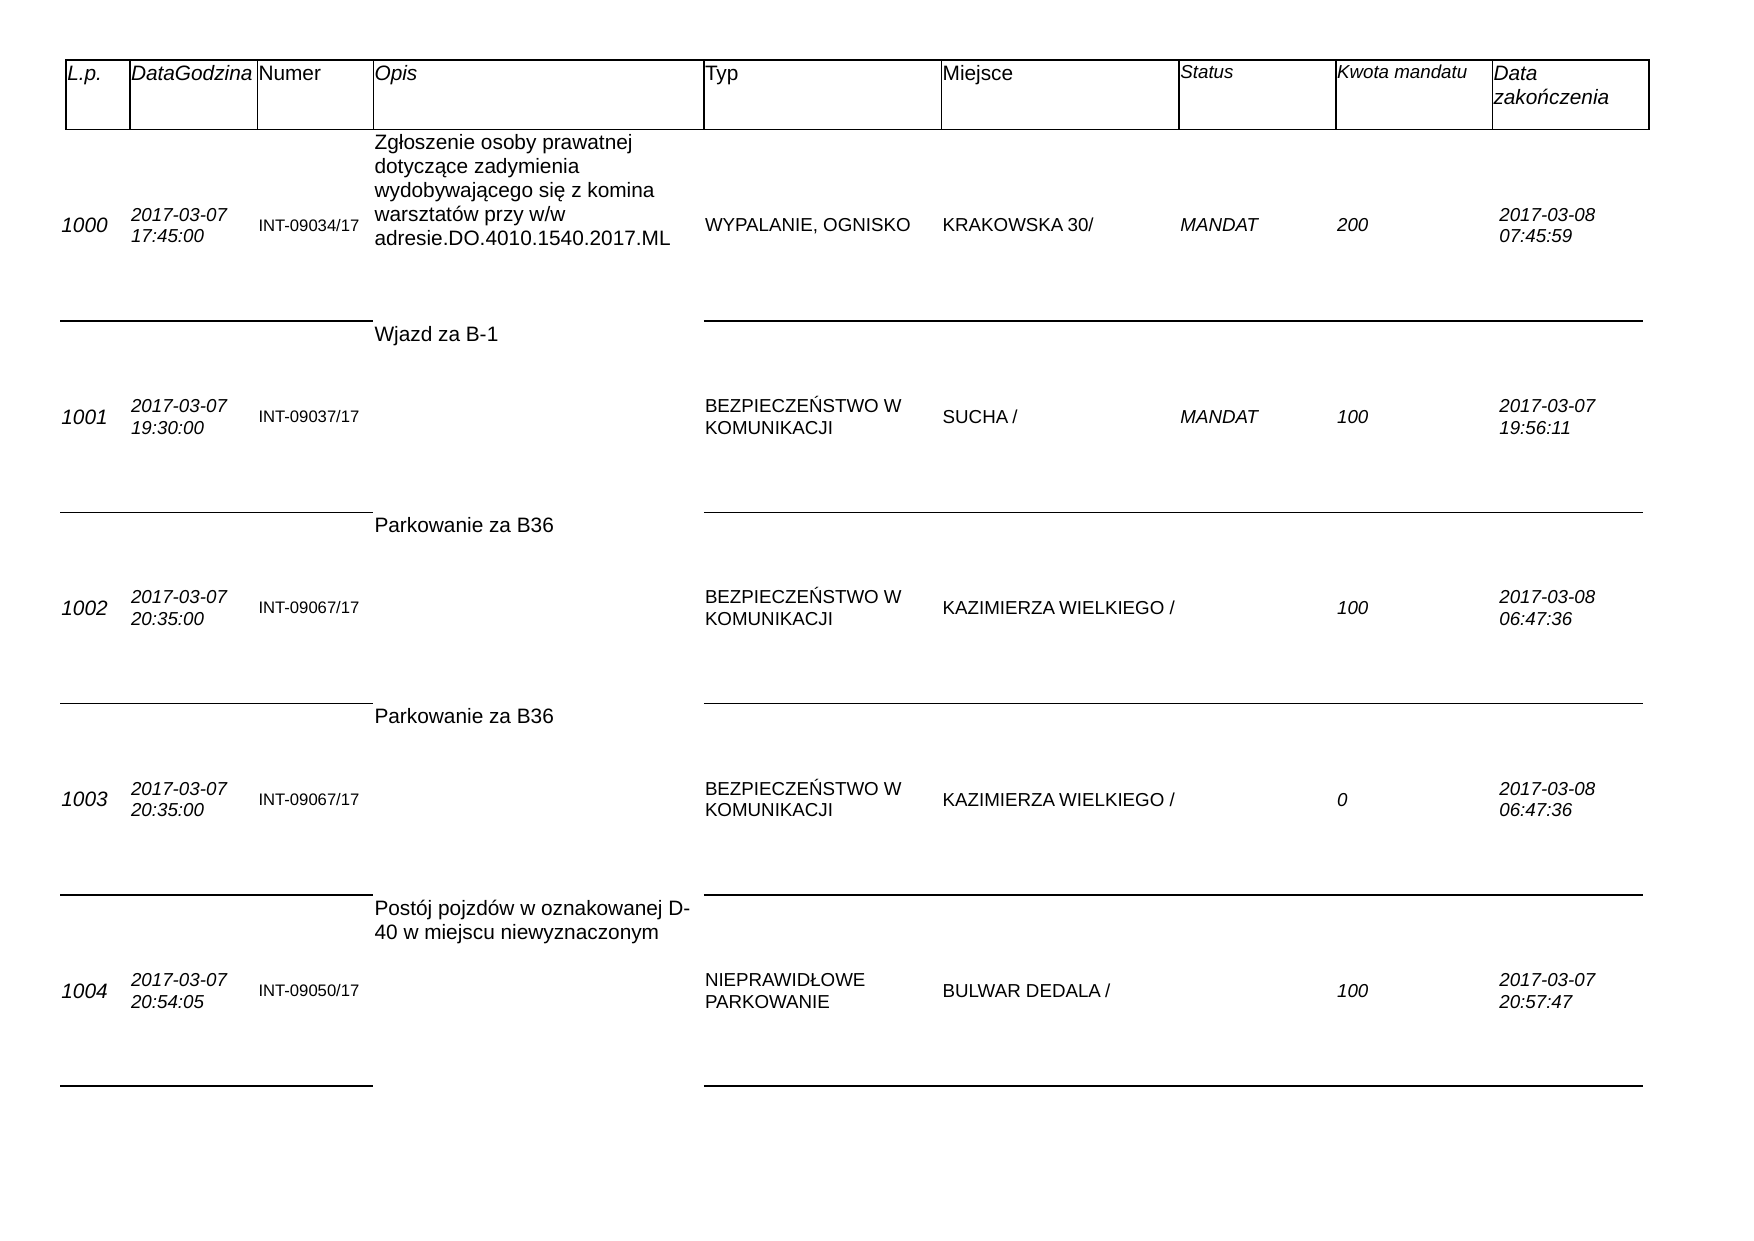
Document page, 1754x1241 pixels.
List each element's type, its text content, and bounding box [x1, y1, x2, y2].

table_header Typ [705, 61, 941, 129]
table_cell SUCHA / [941, 322, 1179, 511]
table_cell WYPALANIE, OGNISKO [704, 130, 941, 320]
table_header Data zakończenia [1493, 61, 1648, 129]
table_cell Parkowanie za B36 [373, 703, 704, 894]
table_cell 100 [1336, 513, 1498, 703]
table_cell 100 [1336, 322, 1498, 511]
table_cell [1643, 894, 1649, 1085]
table_cell 1003 [60, 704, 130, 894]
table_cell 1000 [60, 129, 130, 320]
table_cell [1643, 320, 1649, 511]
table_cell INT-09034/17 [257, 130, 373, 320]
table_header L.p. [67, 61, 129, 129]
table_cell [1643, 130, 1649, 320]
table_cell KAZIMIERZA WIELKIEGO / [941, 704, 1179, 894]
table_header Opis [374, 61, 703, 129]
table_cell BEZPIECZEŃSTWO W KOMUNIKACJI [704, 704, 941, 894]
table_cell 2017-03-07 20:35:00 [130, 513, 257, 703]
table_cell NIEPRAWIDŁOWE PARKOWANIE [704, 896, 941, 1085]
table_cell 2017-03-07 17:45:00 [130, 130, 257, 320]
table_cell 0 [1336, 704, 1498, 894]
table_cell BULWAR DEDALA / [941, 896, 1179, 1085]
table_cell 1004 [60, 896, 130, 1085]
table_cell 2017-03-08 06:47:36 [1498, 513, 1643, 703]
table_cell INT-09067/17 [257, 704, 373, 894]
table_cell 2017-03-08 07:45:59 [1498, 130, 1643, 320]
table_cell MANDAT [1179, 322, 1336, 511]
table_header Miejsce [942, 61, 1178, 129]
table_cell KRAKOWSKA 30/ [941, 130, 1179, 320]
table_cell 200 [1336, 130, 1498, 320]
table_cell 2017-03-07 19:56:11 [1498, 322, 1643, 511]
table_header Status [1180, 61, 1335, 129]
table_cell 2017-03-07 20:54:05 [130, 896, 257, 1085]
table_cell 2017-03-07 19:30:00 [130, 322, 257, 511]
table_cell 1001 [60, 322, 130, 511]
table_cell INT-09037/17 [257, 322, 373, 511]
table_header Numer [258, 61, 373, 129]
table_cell [1179, 896, 1336, 1085]
table_cell [1643, 703, 1649, 894]
table_cell 1002 [60, 513, 130, 703]
table_cell BEZPIECZEŃSTWO W KOMUNIKACJI [704, 513, 941, 703]
table_cell INT-09050/17 [257, 896, 373, 1085]
table_cell MANDAT [1179, 130, 1336, 320]
table_cell Wjazd za B-1 [373, 320, 704, 511]
table_cell Zgłoszenie osoby prawatnej dotyczące zadymienia wydobywającego się z komina warsztatów przy w/w adresie.DO.4010.1540.2017.ML [373, 130, 704, 320]
table_cell Parkowanie za B36 [373, 511, 704, 703]
table_cell [1179, 513, 1336, 703]
table_cell Postój pojzdów w oznakowanej D-40 w miejscu niewyznaczonym [373, 894, 704, 1085]
table_header [60, 59, 65, 129]
table_cell BEZPIECZEŃSTWO W KOMUNIKACJI [704, 322, 941, 511]
table_header DataGodzina [131, 61, 257, 129]
table_cell 2017-03-07 20:57:47 [1498, 896, 1643, 1085]
table_cell [1643, 511, 1649, 703]
table_cell INT-09067/17 [257, 513, 373, 703]
table_cell KAZIMIERZA WIELKIEGO / [941, 513, 1179, 703]
table_cell [1179, 704, 1336, 894]
table_cell 100 [1336, 896, 1498, 1085]
table_cell 2017-03-07 20:35:00 [130, 704, 257, 894]
table_cell 2017-03-08 06:47:36 [1498, 704, 1643, 894]
table_header Kwota mandatu [1337, 61, 1492, 129]
